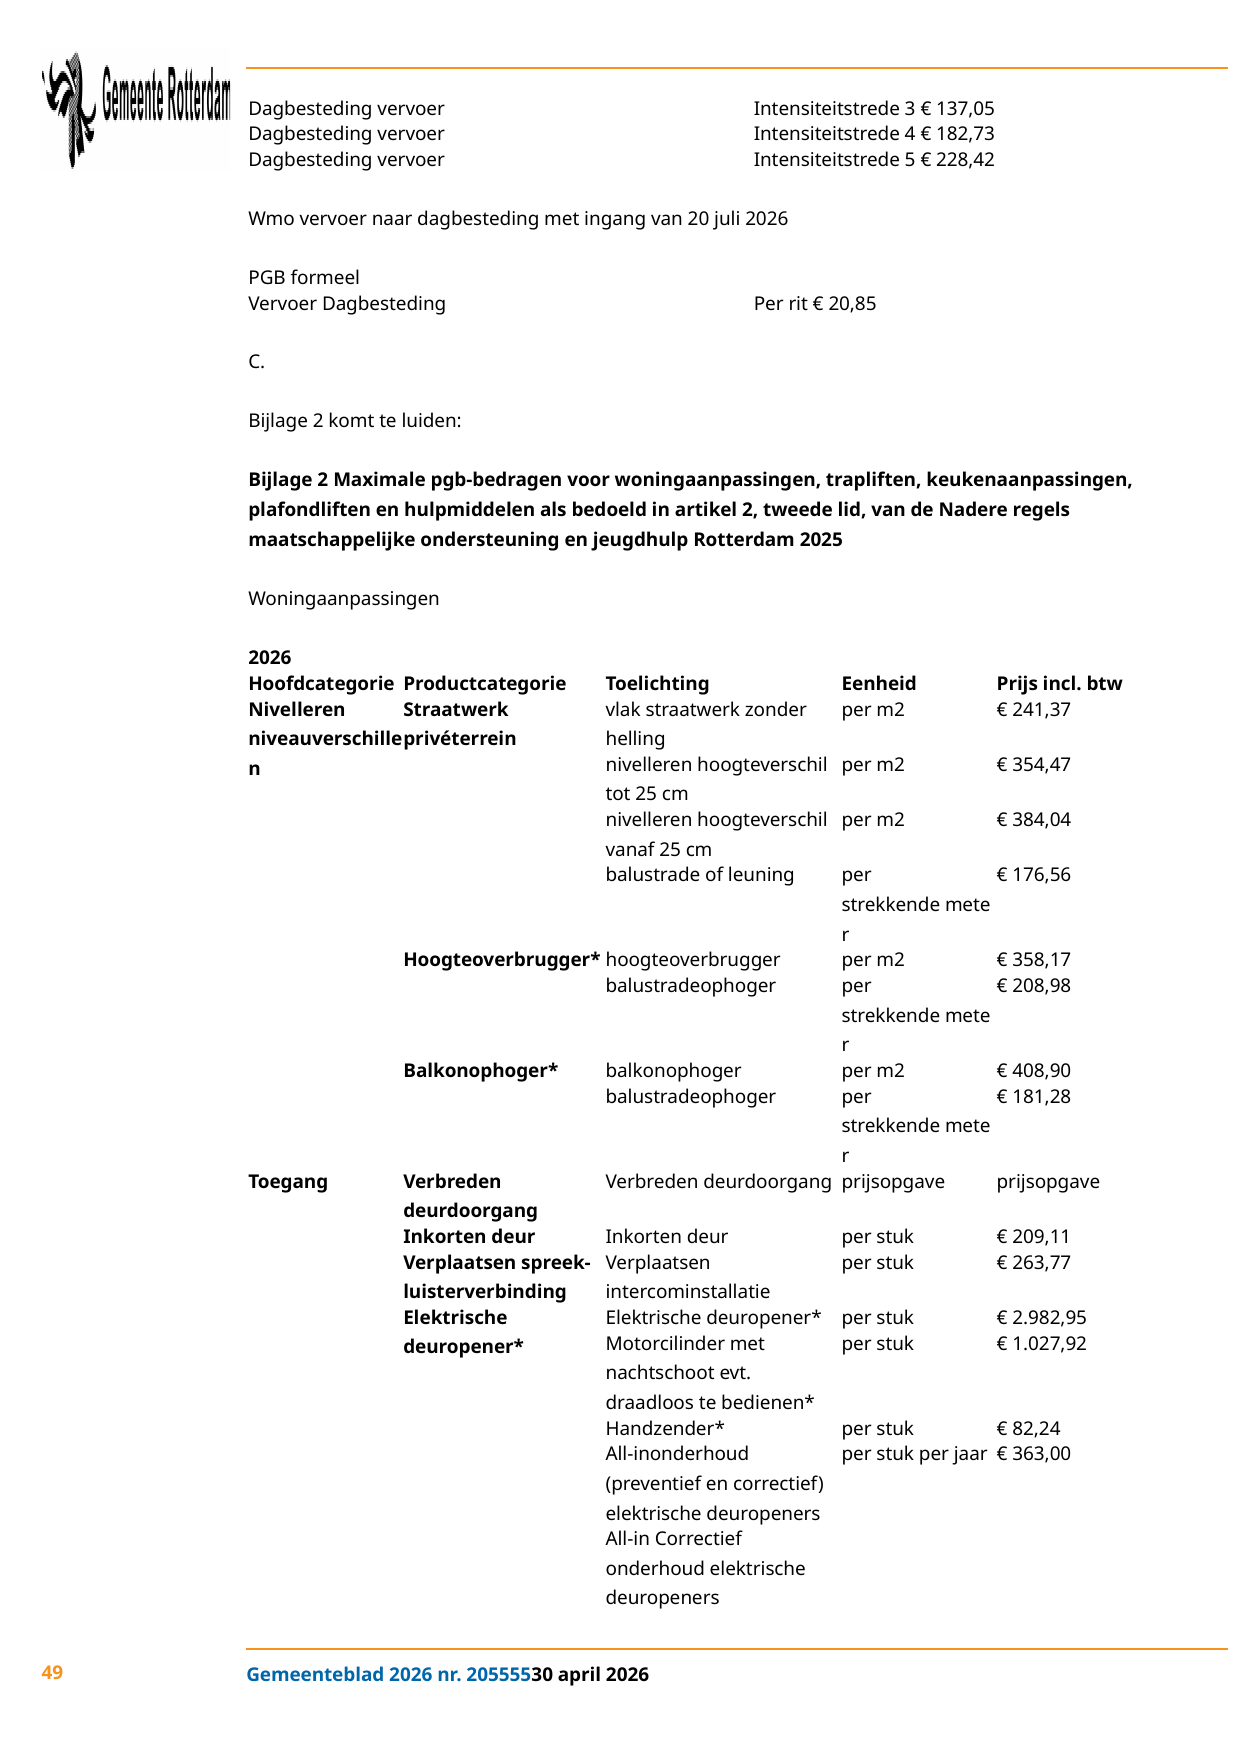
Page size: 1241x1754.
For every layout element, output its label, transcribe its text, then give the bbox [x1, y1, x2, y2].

table_cell Handzender* [605, 1415, 841, 1441]
table_cell Intensiteitstrede 3 € 137,05 [754, 95, 1152, 121]
table_cell balustradeophoger [605, 972, 841, 1057]
table_cell Vervoer Dagbesteding [248, 290, 753, 316]
table_cell € 241,37 [996, 696, 1152, 751]
table_cell nivelleren hoogteverschil tot 25 cm [605, 751, 841, 806]
table_cell € 263,77 [996, 1249, 1152, 1304]
table_cell Verbreden deurdoorgang [403, 1168, 605, 1223]
table_cell € 408,90 [996, 1057, 1152, 1083]
table_cell Balkonophoger* [403, 1057, 605, 1168]
table_cell € 181,28 [996, 1083, 1152, 1168]
text Bijlage 2 Maximale pgb-bedragen voor woningaanpassingen, trapliften, keukenaanpassingen, plafondliften en hulpmiddelen als bedoeld in artikel 2, tweede lid, van de Nadere regels maatschappelijke ondersteuning en jeugdhulp Rotterdam 2025 [248, 467, 1152, 552]
table_cell per strekkende meter [841, 972, 996, 1057]
table_cell [996, 1525, 1152, 1610]
table_cell per stuk [841, 1415, 996, 1441]
table_cell Eenheid [841, 670, 996, 696]
table_cell Elektrische deuropener* [605, 1304, 841, 1330]
table_cell balustradeophoger [605, 1083, 841, 1168]
table_cell Verplaatsen spreek-luisterverbinding [403, 1249, 605, 1304]
text Wmo vervoer naar dagbesteding met ingang van 20 juli 2026 [248, 205, 1152, 231]
table_cell € 176,56 [996, 862, 1152, 947]
table_cell per stuk [841, 1304, 996, 1330]
table_cell Toelichting [605, 670, 841, 696]
table_cell Motorcilinder met nachtschoot evt. draadloos te bedienen* [605, 1330, 841, 1415]
table_cell Hoogteoverbrugger* [403, 947, 605, 1057]
table_cell Hoofdcategorie [248, 670, 403, 696]
table_cell Inkorten deur [403, 1223, 605, 1249]
table_cell vlak straatwerk zonder helling [605, 696, 841, 751]
table_cell € 358,17 [996, 947, 1152, 972]
table_cell € 2.982,95 [996, 1304, 1152, 1330]
table_cell hoogteoverbrugger [605, 947, 841, 972]
table_cell Straatwerk privéterrein [403, 696, 605, 947]
table_cell balustrade of leuning [605, 862, 841, 947]
text Woningaanpassingen [248, 585, 1152, 611]
table_cell Elektrische deuropener* [403, 1304, 605, 1610]
picture [41, 47, 231, 172]
table_cell € 82,24 [996, 1415, 1152, 1441]
table_cell Dagbesteding vervoer [248, 95, 753, 121]
table_header [754, 264, 1152, 290]
table_cell balkonophoger [605, 1057, 841, 1083]
table_cell per m2 [841, 751, 996, 806]
text Bijlage 2 komt te luiden: [248, 407, 1152, 433]
table_cell € 354,47 [996, 751, 1152, 806]
table_cell € 363,00 [996, 1441, 1152, 1525]
table_cell € 208,98 [996, 972, 1152, 1057]
table_cell per stuk per jaar [841, 1441, 996, 1525]
table_header 2026 [248, 644, 1152, 670]
table_cell nivelleren hoogteverschil vanaf 25 cm [605, 806, 841, 862]
table_cell prijsopgave [841, 1168, 996, 1223]
table_cell prijsopgave [996, 1168, 1152, 1223]
table_header PGB formeel [248, 264, 753, 290]
table_cell per m2 [841, 696, 996, 751]
table_cell € 384,04 [996, 806, 1152, 862]
table_cell € 209,11 [996, 1223, 1152, 1249]
table_cell All-inonderhoud (preventief en correctief) elektrische deuropeners [605, 1441, 841, 1525]
table_cell Dagbesteding vervoer [248, 121, 753, 146]
table_cell per strekkende meter [841, 1083, 996, 1168]
table_cell per stuk [841, 1223, 996, 1249]
table_cell per stuk [841, 1330, 996, 1415]
table_cell Toegang [248, 1168, 403, 1610]
table_cell Per rit € 20,85 [754, 290, 1152, 316]
table_cell per strekkende meter [841, 862, 996, 947]
table_cell Verplaatsen intercominstallatie [605, 1249, 841, 1304]
table_cell per m2 [841, 806, 996, 862]
table_cell Verbreden deurdoorgang [605, 1168, 841, 1223]
text C. [248, 348, 1152, 374]
table_cell [841, 1525, 996, 1610]
table_cell Productcategorie [403, 670, 605, 696]
table_cell Inkorten deur [605, 1223, 841, 1249]
table_cell Nivelleren niveauverschillen [248, 696, 403, 1168]
table_cell Prijs incl. btw [996, 670, 1152, 696]
table_cell All-in Correctief onderhoud elektrische deuropeners [605, 1525, 841, 1610]
table_cell per stuk [841, 1249, 996, 1304]
table_cell per m2 [841, 947, 996, 972]
table_cell € 1.027,92 [996, 1330, 1152, 1415]
table_cell per m2 [841, 1057, 996, 1083]
table_cell Dagbesteding vervoer [248, 146, 753, 172]
table_cell Intensiteitstrede 5 € 228,42 [754, 146, 1152, 172]
table_cell Intensiteitstrede 4 € 182,73 [754, 121, 1152, 146]
